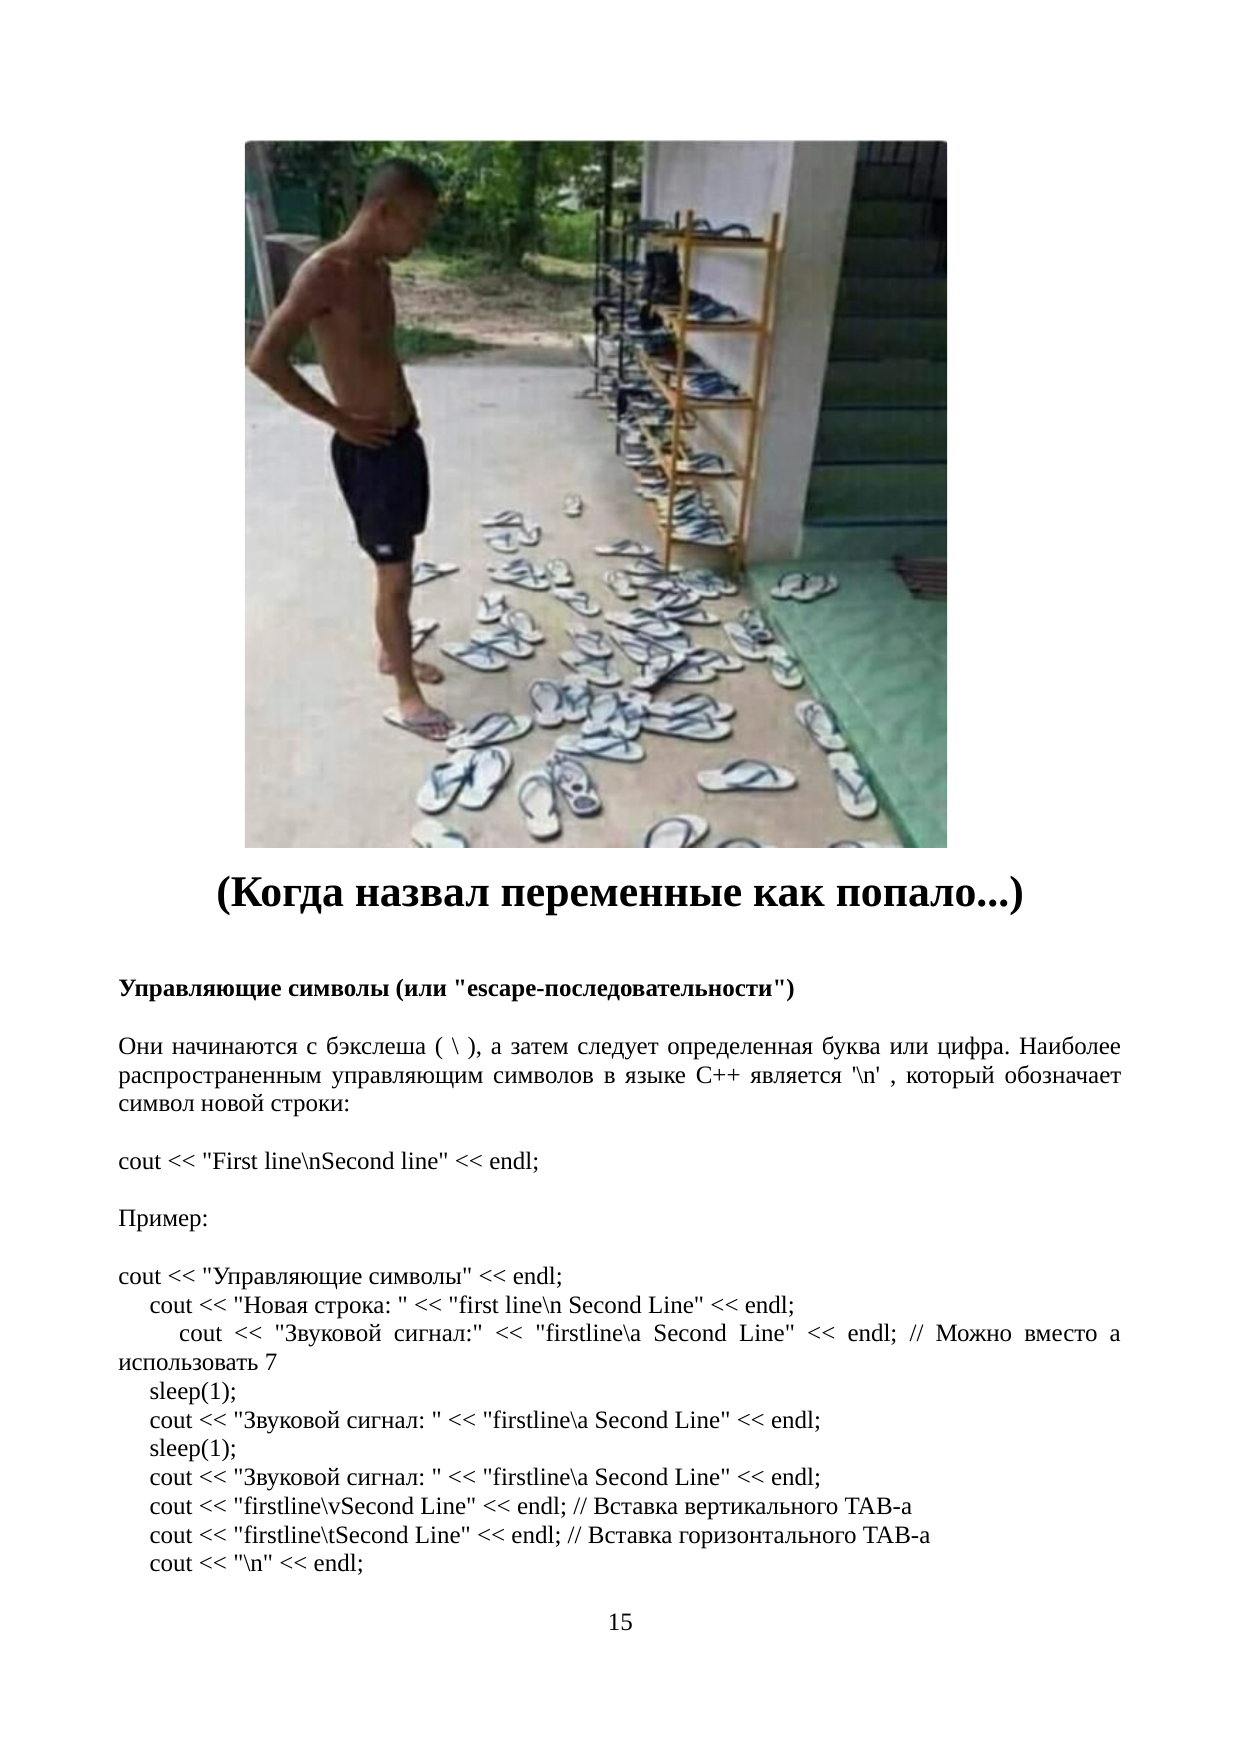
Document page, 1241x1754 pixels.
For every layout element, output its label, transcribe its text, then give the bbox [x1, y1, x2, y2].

text Управляющие символы (или "escape-последовательности") [118, 973, 1122, 1002]
text sleep(1); [118, 1433, 1122, 1462]
text sleep(1); [118, 1376, 1122, 1405]
text Пример: [118, 1203, 1122, 1232]
picture [244, 140, 948, 848]
text cout << "firstline\vSecond Line" << endl; // Вставка вертикального TAB-а [118, 1491, 1122, 1520]
text cout << "Звуковой сигнал:" << "firstline\a Second Line" << endl; // Можно вместо а использовать 7 [118, 1318, 1122, 1376]
text cout << "First line\nSecond line" << endl; [118, 1146, 1122, 1175]
text cout << "Звуковой сигнал: " << "firstline\a Second Line" << endl; [118, 1462, 1122, 1491]
text cout << "firstline\tSecond Line" << endl; // Вставка горизонтального TAB-а [118, 1520, 1122, 1548]
text (Когда назвал переменные как попало...) [118, 866, 1122, 916]
text cout << "Управляющие символы" << endl; [118, 1261, 1122, 1290]
text cout << "\n" << endl; [118, 1548, 1122, 1577]
text cout << "Звуковой сигнал: " << "firstline\a Second Line" << endl; [118, 1405, 1122, 1433]
text Они начинаются с бэкслеша ( \ ), а затем следует определенная буква или цифра. Наиболее распространенным управляющим символов в языке С++ является '\n' , который обозначает символ новой строки: [118, 1031, 1122, 1117]
text cout << "Новая строка: " << "first line\n Second Line" << endl; [118, 1290, 1122, 1318]
